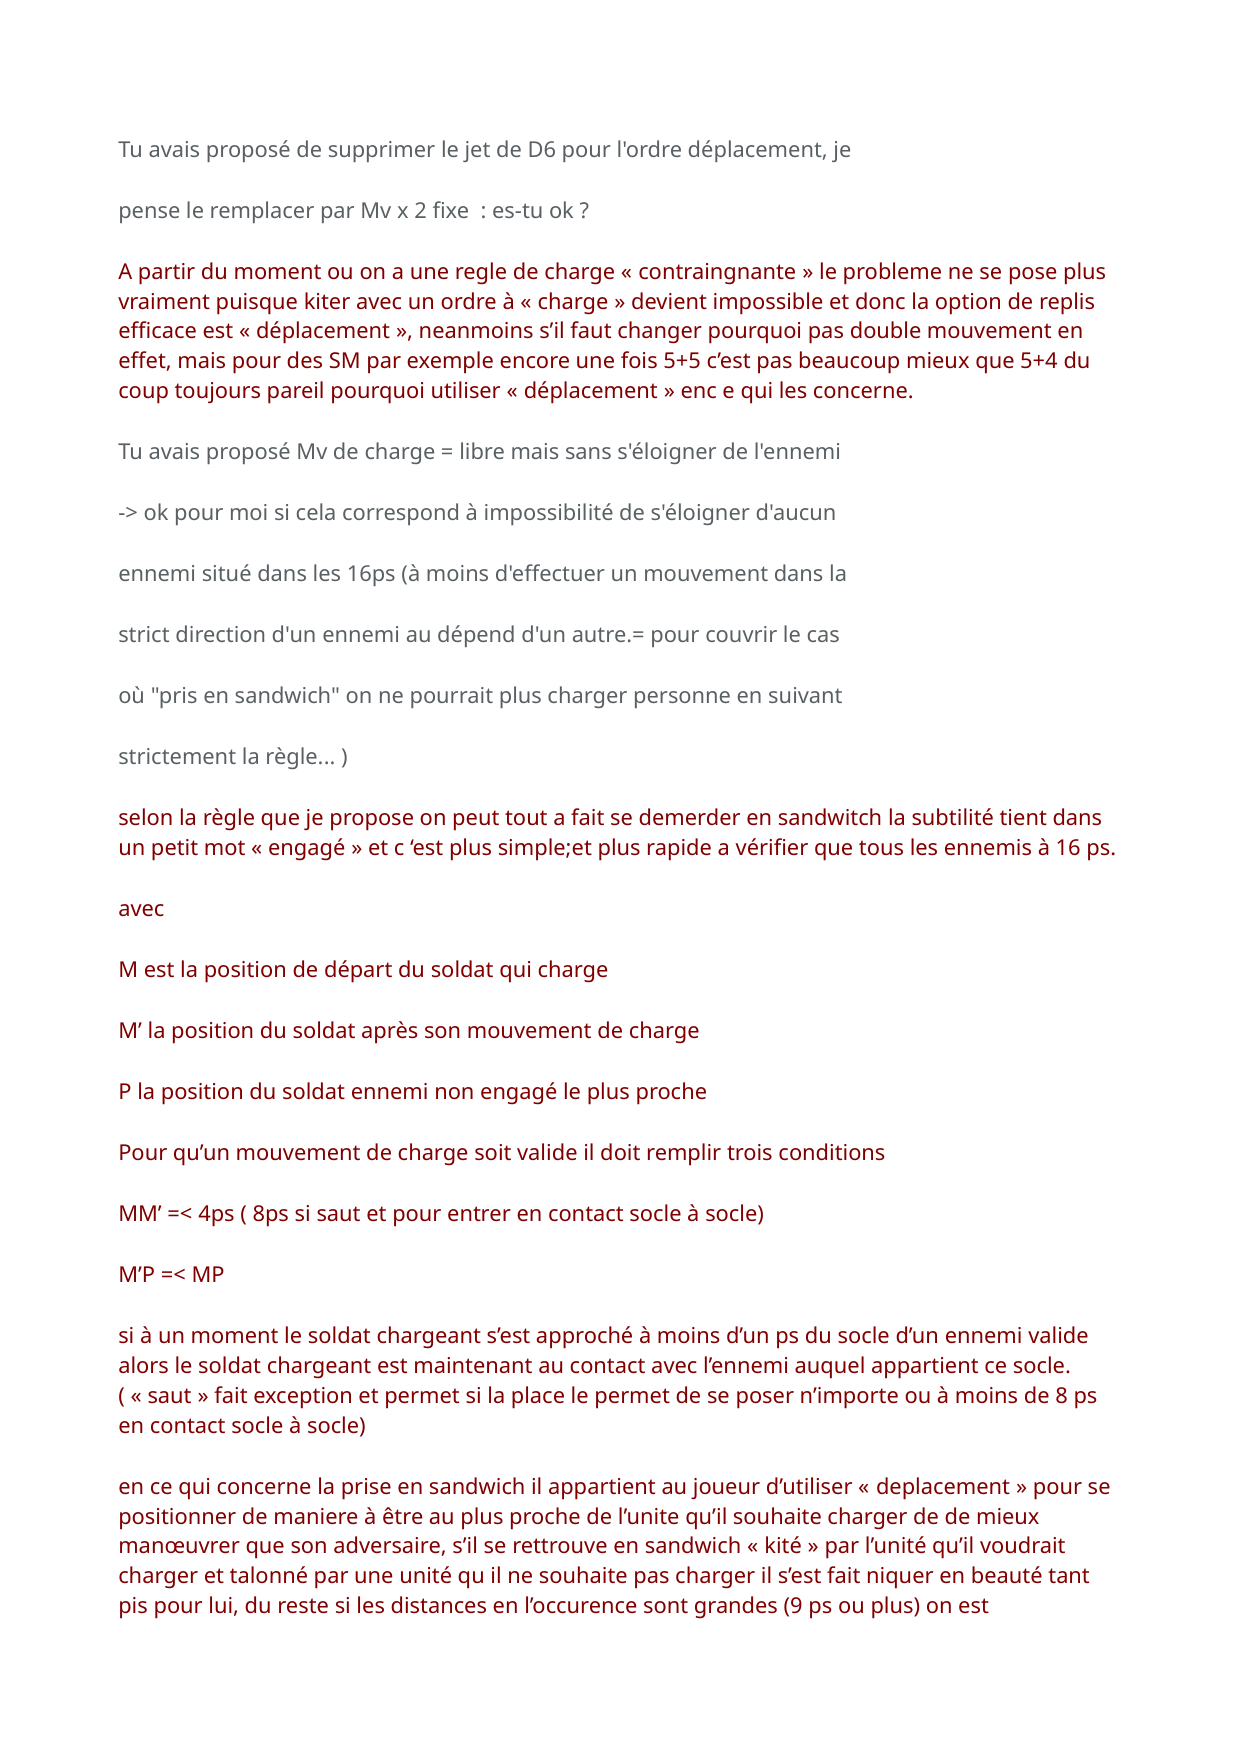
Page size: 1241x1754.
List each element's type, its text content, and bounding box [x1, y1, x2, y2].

text MM’ =< 4ps ( 8ps si saut et pour entrer en contact socle à socle) [118, 1198, 1122, 1228]
text A partir du moment ou on a une regle de charge « contraingnante » le probleme ne se pose plus vraiment puisque kiter avec un ordre à « charge » devient impossible et donc la option de replis efficace est « déplacement », neanmoins s’il faut changer pourquoi pas double mouvement en effet, mais pour des SM par exemple encore une fois 5+5 c’est pas beaucoup mieux que 5+4 du coup toujours pareil pourquoi utiliser « déplacement » enc e qui les concerne. [118, 256, 1122, 405]
text selon la règle que je propose on peut tout a fait se demerder en sandwitch la subtilité tient dans un petit mot « engagé » et c ‘est plus simple;et plus rapide a vérifier que tous les ennemis à 16 ps. [118, 802, 1122, 862]
text où "pris en sandwich" on ne pourrait plus charger personne en suivant [118, 680, 1122, 710]
text P la position du soldat ennemi non engagé le plus proche [118, 1076, 1122, 1106]
text Tu avais proposé de supprimer le jet de D6 pour l'ordre déplacement, je [118, 134, 1122, 163]
text en ce qui concerne la prise en sandwich il appartient au joueur d’utiliser « deplacement » pour se positionner de maniere à être au plus proche de l’unite qu’il souhaite charger de de mieux manœuvrer que son adversaire, s’il se rettrouve en sandwich « kité » par l’unité qu’il voudrait charger et talonné par une unité qu il ne souhaite pas charger il s’est fait niquer en beauté tant pis pour lui, du reste si les distances en l’occurence sont grandes (9 ps ou plus) on est [118, 1471, 1122, 1620]
text ennemi situé dans les 16ps (à moins d'effectuer un mouvement dans la [118, 558, 1122, 588]
text strict direction d'un ennemi au dépend d'un autre.= pour couvrir le cas [118, 619, 1122, 649]
text strictement la règle... ) [118, 741, 1122, 771]
text M’ la position du soldat après son mouvement de charge [118, 1015, 1122, 1045]
text si à un moment le soldat chargeant s’est approché à moins d’un ps du socle d’un ennemi valide alors le soldat chargeant est maintenant au contact avec l’ennemi auquel appartient ce socle. ( « saut » fait exception et permet si la place le permet de se poser n’importe ou à moins de 8 ps en contact socle à socle) [118, 1320, 1122, 1439]
text Pour qu’un mouvement de charge soit valide il doit remplir trois conditions [118, 1137, 1122, 1167]
text -> ok pour moi si cela correspond à impossibilité de s'éloigner d'aucun [118, 497, 1122, 527]
text M est la position de départ du soldat qui charge [118, 954, 1122, 984]
text avec [118, 893, 1122, 923]
text pense le remplacer par Mv x 2 fixe : es-tu ok ? [118, 195, 1122, 224]
text M’P =< MP [118, 1259, 1122, 1289]
text Tu avais proposé Mv de charge = libre mais sans s'éloigner de l'ennemi [118, 436, 1122, 466]
